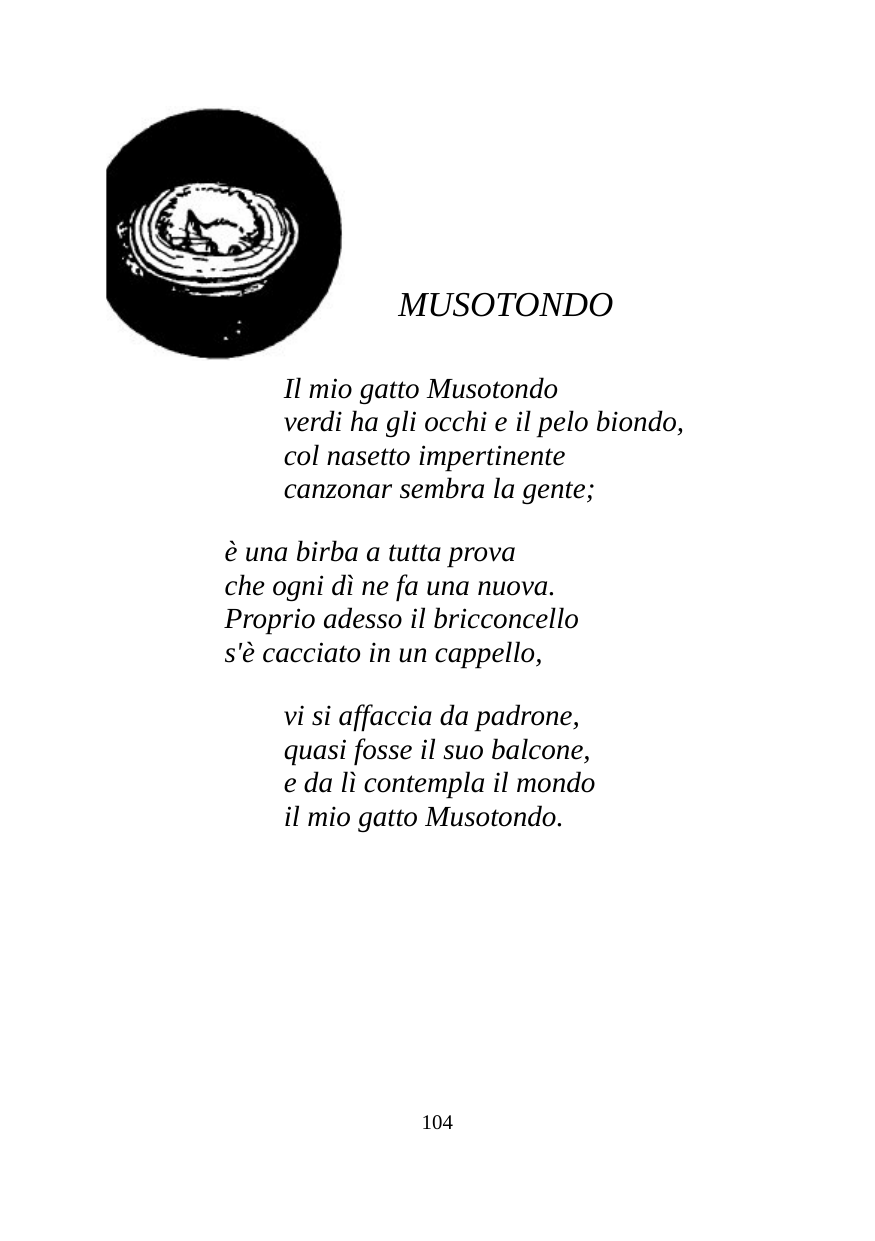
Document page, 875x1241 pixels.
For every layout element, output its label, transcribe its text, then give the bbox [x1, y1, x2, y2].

text vi si affaccia da padrone, quasi fosse il suo balcone, e da lì contempla il mondo il mio gatto Musotondo. [283, 698, 768, 832]
picture [106, 106, 345, 361]
text è una birba a tutta prova che ogni dì ne fa una nuova. Proprio adesso il bricconcello s'è cacciato in un cappello, [224, 534, 768, 669]
text Il mio gatto Musotondo verdi ha gli occhi e il pelo biondo, col nasetto impertinente canzonar sembra la gente; [283, 371, 768, 505]
subtitle MUSOTONDO [345, 283, 670, 324]
